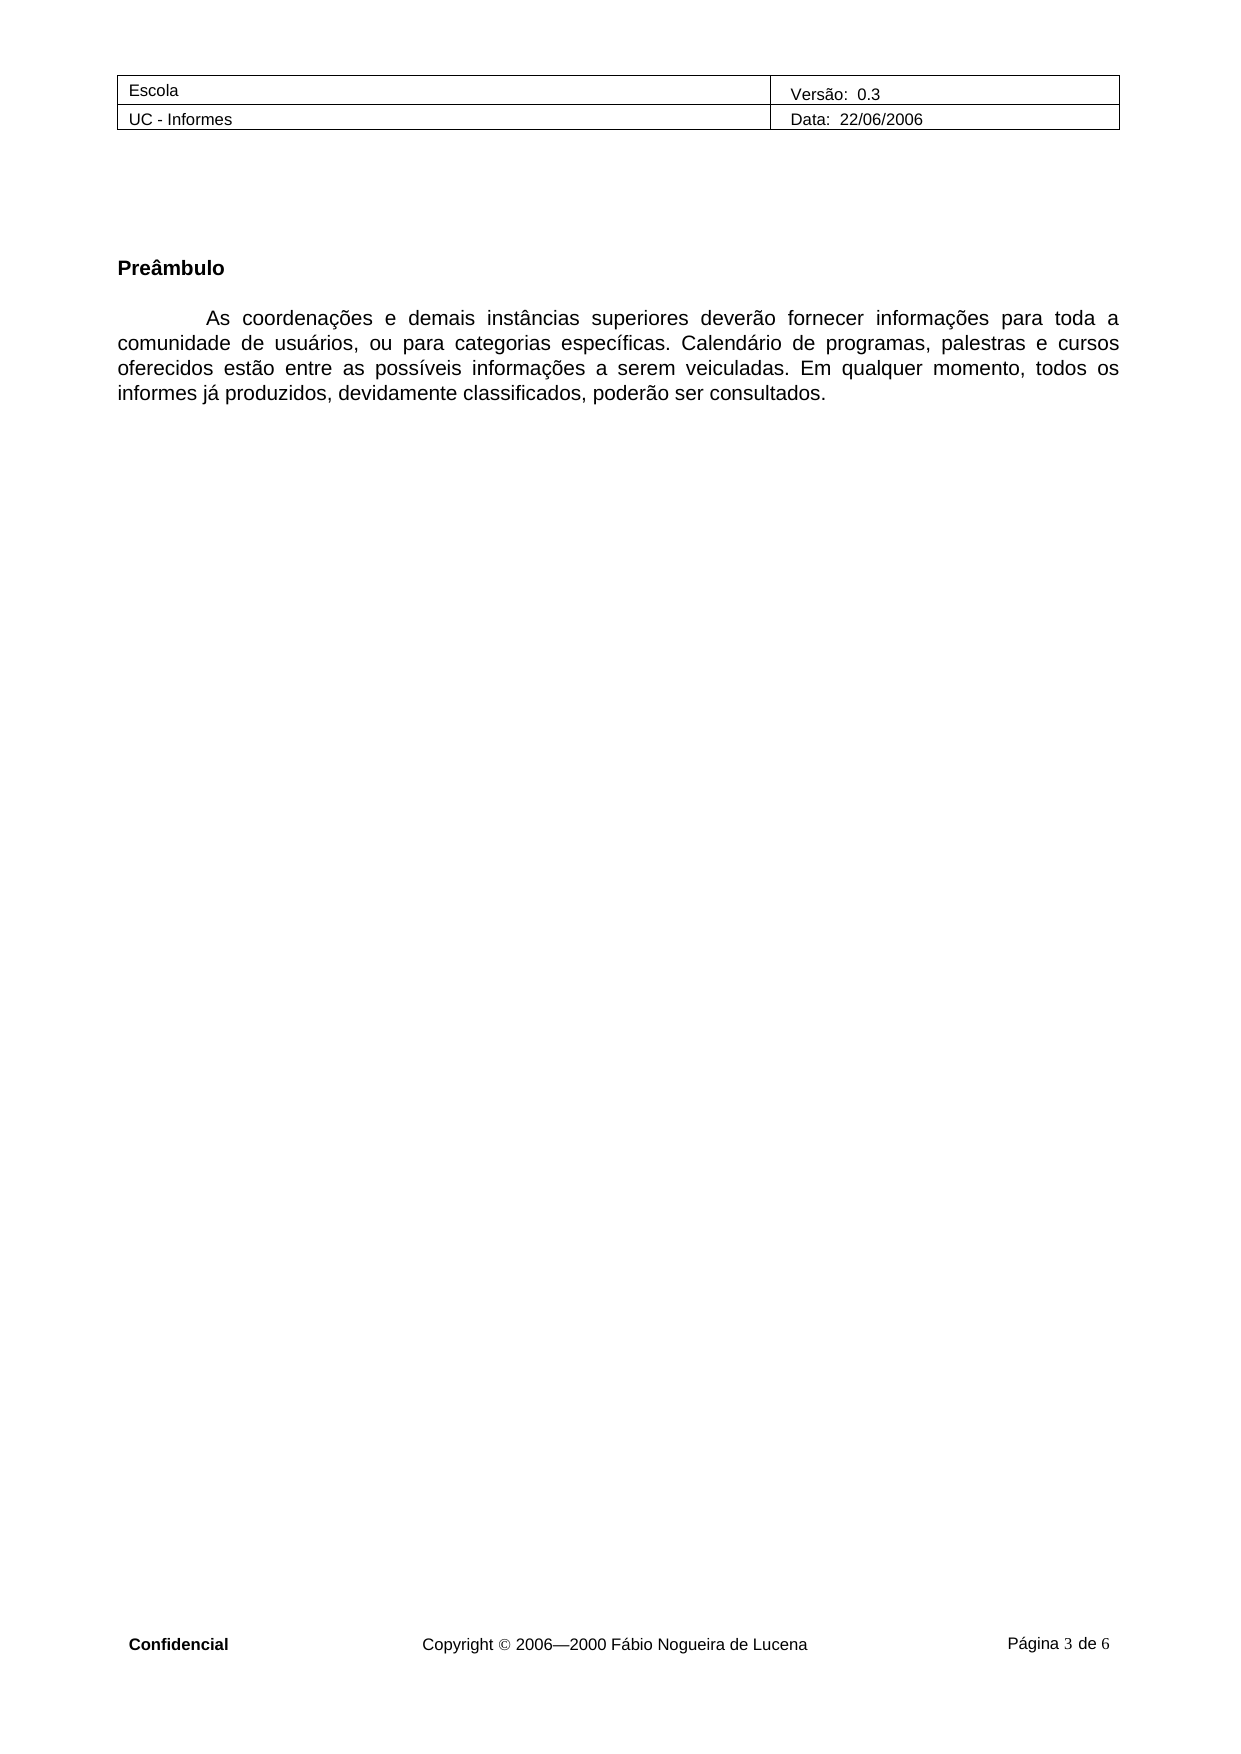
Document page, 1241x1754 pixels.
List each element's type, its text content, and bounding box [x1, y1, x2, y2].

text Preâmbulo [117, 254, 1120, 279]
text As coordenações e demais instâncias superiores deverão fornecer informações para toda a comunidade de usuários, ou para categorias específicas. Calendário de programas, palestras e cursos oferecidos estão entre as possíveis informações a serem veiculadas. Em qualquer momento, todos os informes já produzidos, devidamente classificados, poderão ser consultados. [117, 304, 1120, 404]
